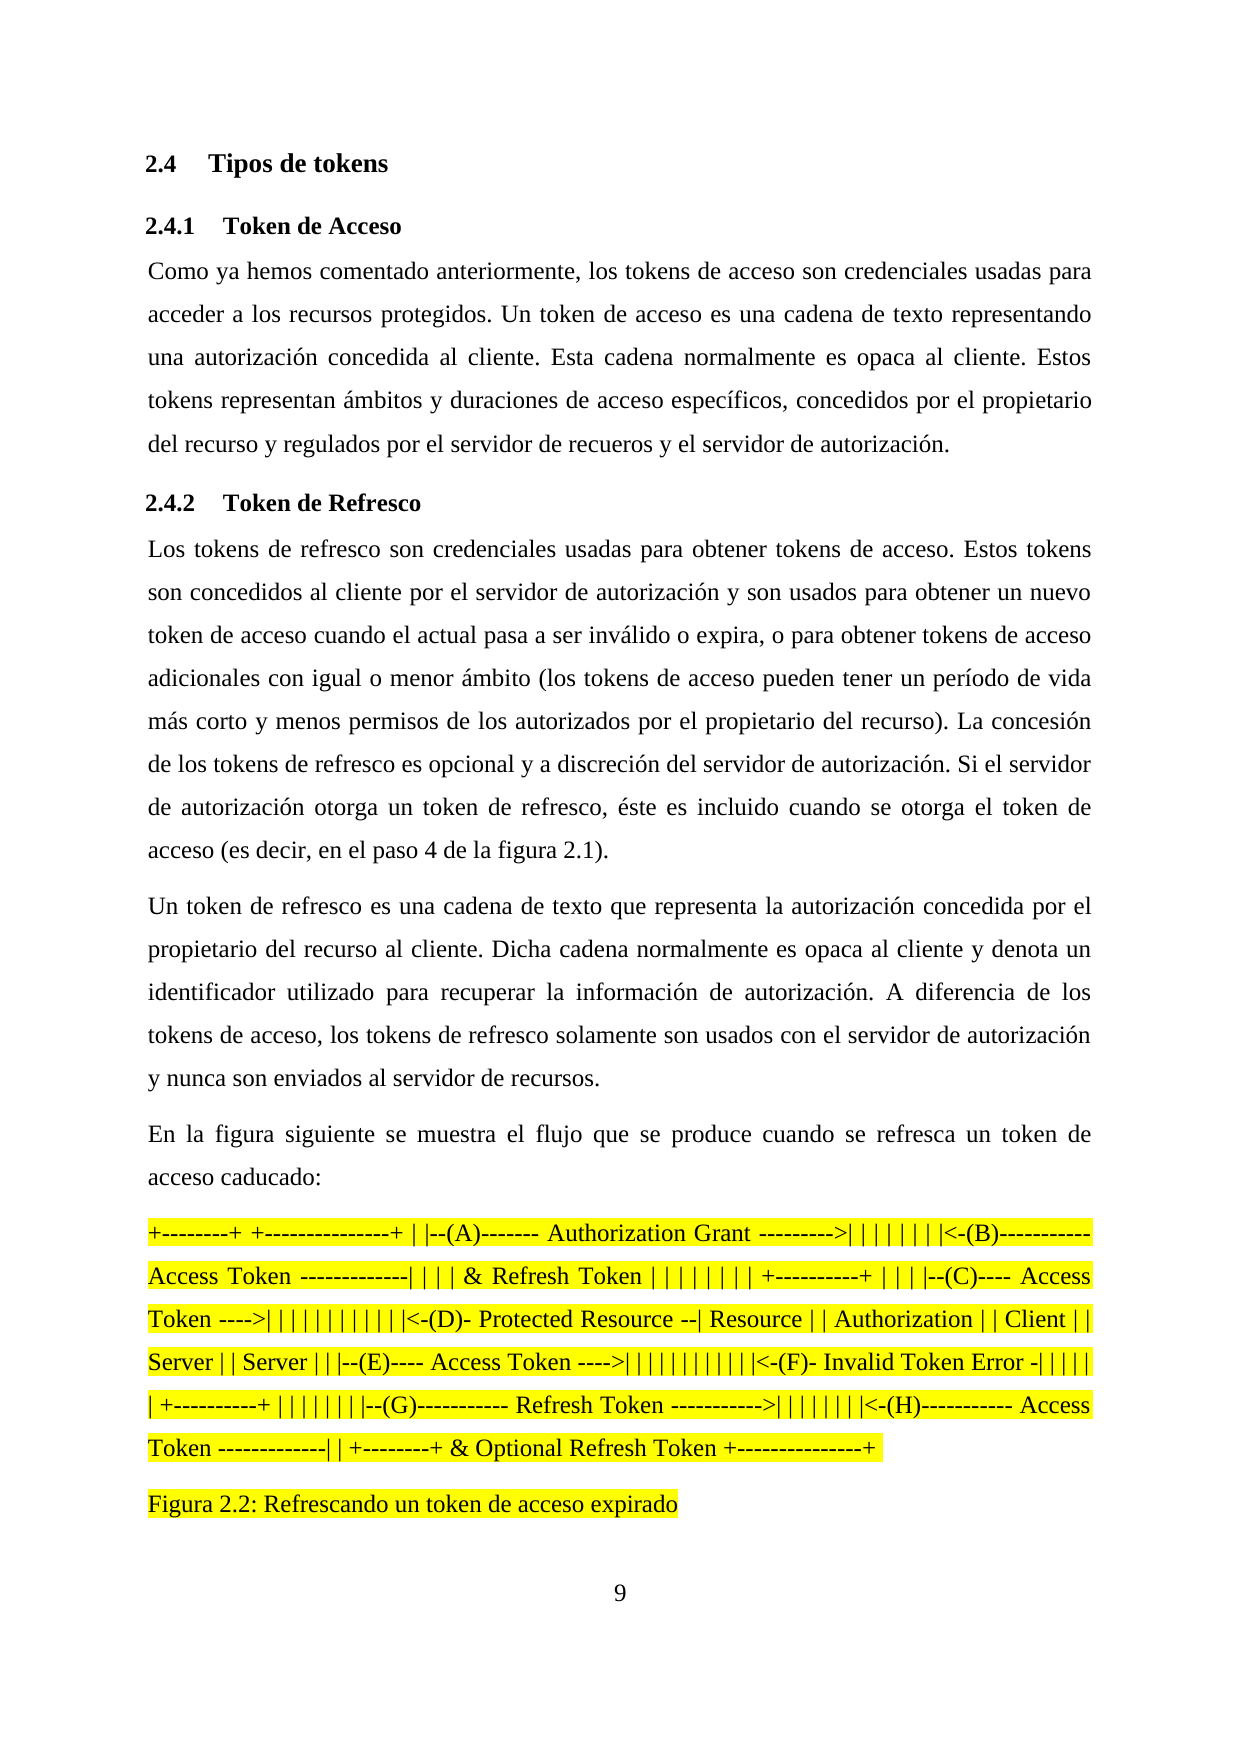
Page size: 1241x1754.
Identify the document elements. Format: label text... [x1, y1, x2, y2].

text Los tokens de refresco son credenciales usadas para obtener tokens de acceso. Estos tokens son concedidos al cliente por el servidor de autorización y son usados para obtener un nuevo token de acceso cuando el actual pasa a ser inválido o expira, o para obtener tokens de acceso adicionales con igual o menor ámbito (los tokens de acceso pueden tener un período de vida más corto y menos permisos de los autorizados por el propietario del recurso). La concesión de los tokens de refresco es opcional y a discreción del servidor de autorización. Si el servidor de autorización otorga un token de refresco, éste es incluido cuando se otorga el token de acceso (es decir, en el paso 4 de la figura 2.1). [148, 534, 1093, 864]
subtitle Token de Acceso [139, 211, 1093, 239]
text En la figura siguiente se muestra el flujo que se produce cuando se refresca un token de acceso caducado: [148, 1119, 1093, 1191]
subtitle Tipos de tokens [139, 148, 1093, 179]
text +--------+ +---------------+ | |--(A)------- Authorization Grant --------->| | | | | | | |<-(B)----------- Access Token -------------| | | | & Refresh Token | | | | | | | | +----------+ | | | |--(C)---- Access Token ---->| | | | | | | | | | | |<-(D)- Protected Resource --| Resource | | Authorization | | Client | | Server | | Server | | |--(E)---- Access Token ---->| | | | | | | | | | | |<-(F)- Invalid Token Error -| | | | | | +----------+ | | | | | | | |--(G)----------- Refresh Token ----------->| | | | | | | |<-(H)----------- Access Token -------------| | +--------+ & Optional Refresh Token +---------------+ [148, 1218, 1093, 1462]
text Figura 2.2: Refrescando un token de acceso expirado [148, 1489, 1093, 1518]
text Un token de refresco es una cadena de texto que representa la autorización concedida por el propietario del recurso al cliente. Dicha cadena normalmente es opaca al cliente y denota un identificador utilizado para recuperar la información de autorización. A diferencia de los tokens de acceso, los tokens de refresco solamente son usados con el servidor de autorización y nunca son enviados al servidor de recursos. [148, 891, 1093, 1092]
text Como ya hemos comentado anteriormente, los tokens de acceso son credenciales usadas para acceder a los recursos protegidos. Un token de acceso es una cadena de texto representando una autorización concedida al cliente. Esta cadena normalmente es opaca al cliente. Estos tokens representan ámbitos y duraciones de acceso específicos, concedidos por el propietario del recurso y regulados por el servidor de recueros y el servidor de autorización. [148, 256, 1093, 457]
subtitle Token de Refresco [139, 488, 1093, 517]
